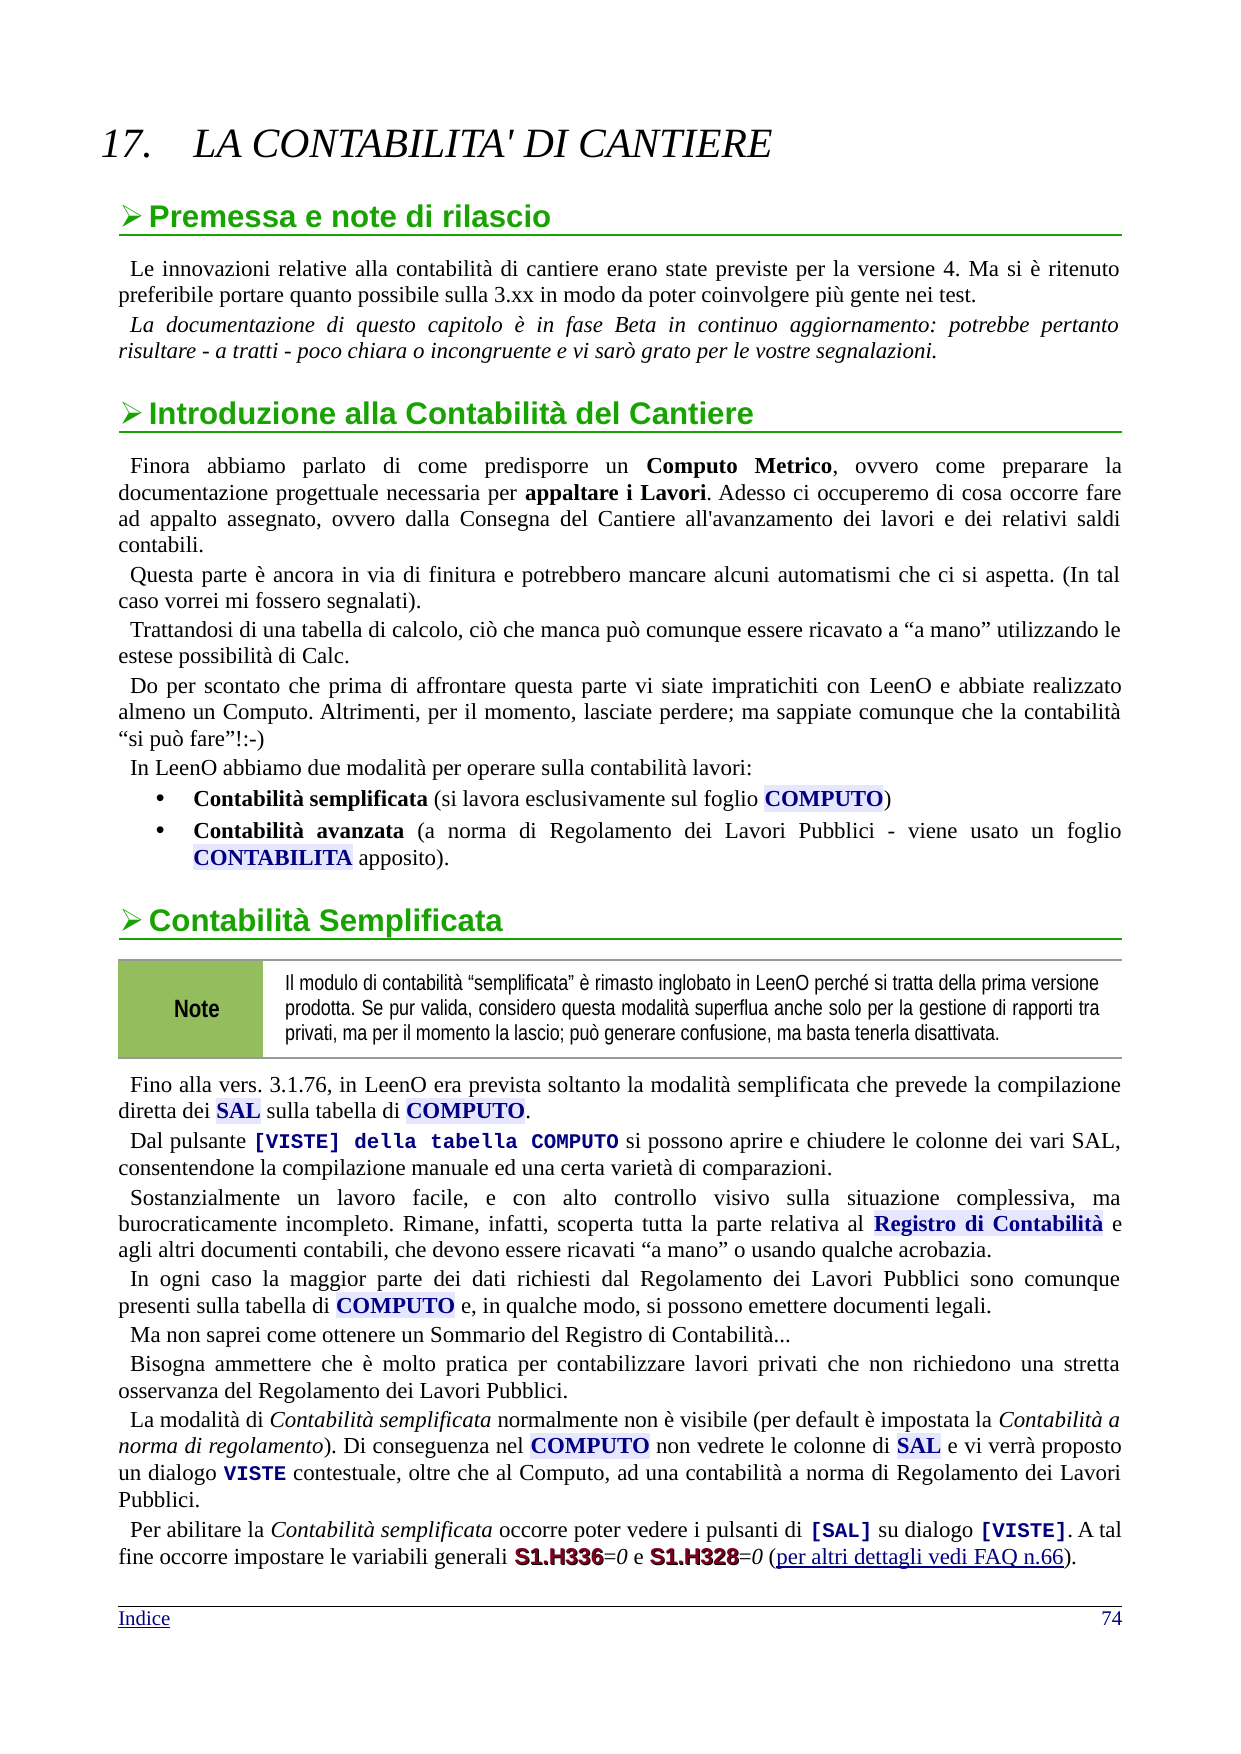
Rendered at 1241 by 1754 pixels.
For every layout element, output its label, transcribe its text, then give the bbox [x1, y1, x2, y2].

subtitle Contabilità Semplificata [119, 902, 1122, 938]
text Le innovazioni relative alla contabilità di cantiere erano state previste per la versione 4. Ma si è ritenuto preferibile portare quanto possibile sulla 3.xx in modo da poter coinvolgere più gente nei test. [118, 255, 1122, 308]
text Questa parte è ancora in via di finitura e potrebbero mancare alcuni automatismi che ci si aspetta. (In tal caso vorrei mi fossero segnalati). [118, 561, 1122, 613]
text Fino alla vers. 3.1.76, in LeenO era prevista soltanto la modalità semplificata che prevede la compilazione diretta dei SAL sulla tabella di COMPUTO. [118, 1071, 1122, 1124]
text Trattandosi di una tabella di calcolo, ciò che manca può comunque essere ricavato a “a mano” utilizzando le estese possibilità di Calc. [118, 616, 1122, 669]
table_header Note [118, 961, 263, 1057]
list Contabilità semplificata (si lavora esclusivamente sul foglio COMPUTO) [156, 783, 1122, 812]
text Ma non saprei come ottenere un Sommario del Registro di Contabilità... [118, 1321, 1122, 1347]
text Do per scontato che prima di affrontare questa parte vi siate impratichiti con LeenO e abbiate realizzato almeno un Computo. Altrimenti, per il momento, lasciate perdere; ma sappiate comunque che la contabilità “si può fare”!:-) [118, 672, 1122, 751]
text Sostanzialmente un lavoro facile, e con alto controllo visivo sulla situazione complessiva, ma burocraticamente incompleto. Rimane, infatti, scoperta tutta la parte relativa al Registro di Contabilità e agli altri documenti contabili, che devono essere ricavati “a mano” o usando qualche acrobazia. [118, 1183, 1122, 1263]
text In LeenO abbiamo due modalità per operare sulla contabilità lavori: [118, 754, 1122, 780]
subtitle Premessa e note di rilascio [119, 198, 1122, 234]
subtitle Introduzione alla Contabilità del Cantiere [119, 395, 1122, 431]
text In ogni caso la maggior parte dei dati richiesti dal Regolamento dei Lavori Pubblici sono comunque presenti sulla tabella di COMPUTO e, in qualche modo, si possono emettere documenti legali. [118, 1266, 1122, 1318]
text Bisogna ammettere che è molto pratica per contabilizzare lavori privati che non richiedono una stretta osservanza del Regolamento dei Lavori Pubblici. [118, 1350, 1122, 1403]
subtitle LA CONTABILITA' DI CANTIERE [100, 118, 1122, 166]
table_header Il modulo di contabilità “semplificata” è rimasto inglobato in LeenO perché si tratta della prima versione prodotta. Se pur valida, considero questa modalità superflua anche solo per la gestione di rapporti tra privati, ma per il momento la lascio; può generare confusione, ma basta tenerla disattivata. [264, 961, 1122, 1057]
text Finora abbiamo parlato di come predisporre un Computo Metrico, ovvero come preparare la documentazione progettuale necessaria per appaltare i Lavori. Adesso ci occuperemo di cosa occorre fare ad appalto assegnato, ovvero dalla Consegna del Cantiere all'avanzamento dei lavori e dei relativi saldi contabili. [118, 452, 1122, 558]
list Contabilità avanzata (a norma di Regolamento dei Lavori Pubblici - viene usato un foglio CONTABILITA apposito). [156, 815, 1122, 870]
text Dal pulsante [VISTE] della tabella COMPUTO si possono aprire e chiudere le colonne dei vari SAL, consentendone la compilazione manuale ed una certa varietà di comparazioni. [118, 1127, 1122, 1181]
text La modalità di Contabilità semplificata normalmente non è visibile (per default è impostata la Contabilità a norma di regolamento). Di conseguenza nel COMPUTO non vedrete le colonne di SAL e vi verrà proposto un dialogo VISTE contestuale, oltre che al Computo, ad una contabilità a norma di Regolamento dei Lavori Pubblici. [118, 1406, 1122, 1513]
text Per abilitare la Contabilità semplificata occorre poter vedere i pulsanti di [SAL] su dialogo [VISTE]. A tal fine occorre impostare le variabili generali S1.H336=0 e S1.H328=0 (per altri dettagli vedi FAQ n.66). [118, 1516, 1122, 1570]
text La documentazione di questo capitolo è in fase Beta in continuo aggiornamento: potrebbe pertanto risultare - a tratti - poco chiara o incongruente e vi sarò grato per le vostre segnalazioni. [118, 311, 1122, 363]
